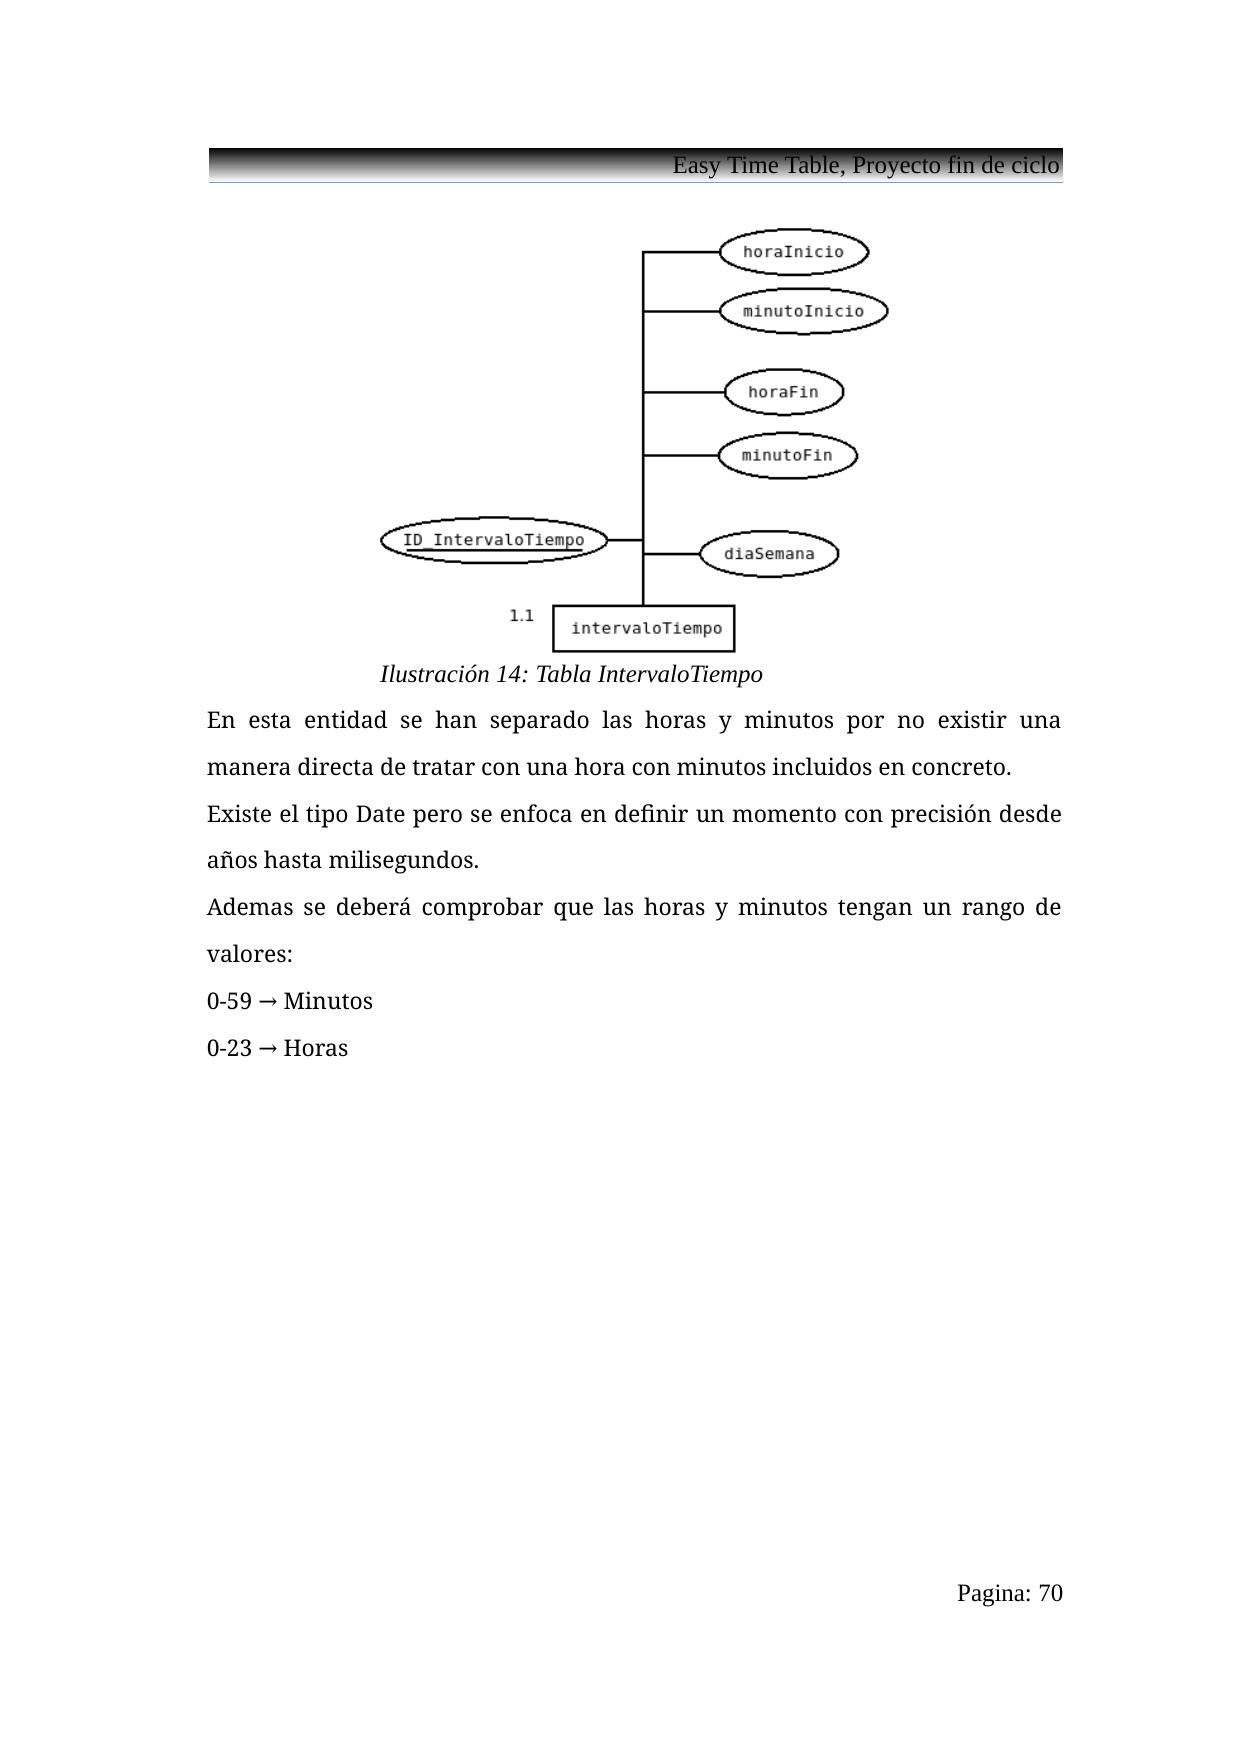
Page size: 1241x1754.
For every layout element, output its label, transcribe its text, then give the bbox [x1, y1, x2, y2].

text Ilustración 14: Tabla IntervaloTiempo [380, 654, 890, 688]
text Ademas se deberá comprobar que las horas y minutos tengan un rango de valores: [207, 891, 1063, 969]
text Existe el tipo Date pero se enfoca en definir un momento con precisión desde años hasta milisegundos. [207, 797, 1063, 876]
text 0-59 → Minutos [207, 985, 1063, 1016]
text 0-23 → Horas [207, 1032, 1063, 1063]
picture [380, 227, 890, 654]
text En esta entidad se han separado las horas y minutos por no existir una manera directa de tratar con una hora con minutos incluidos en concreto. [207, 212, 1063, 782]
